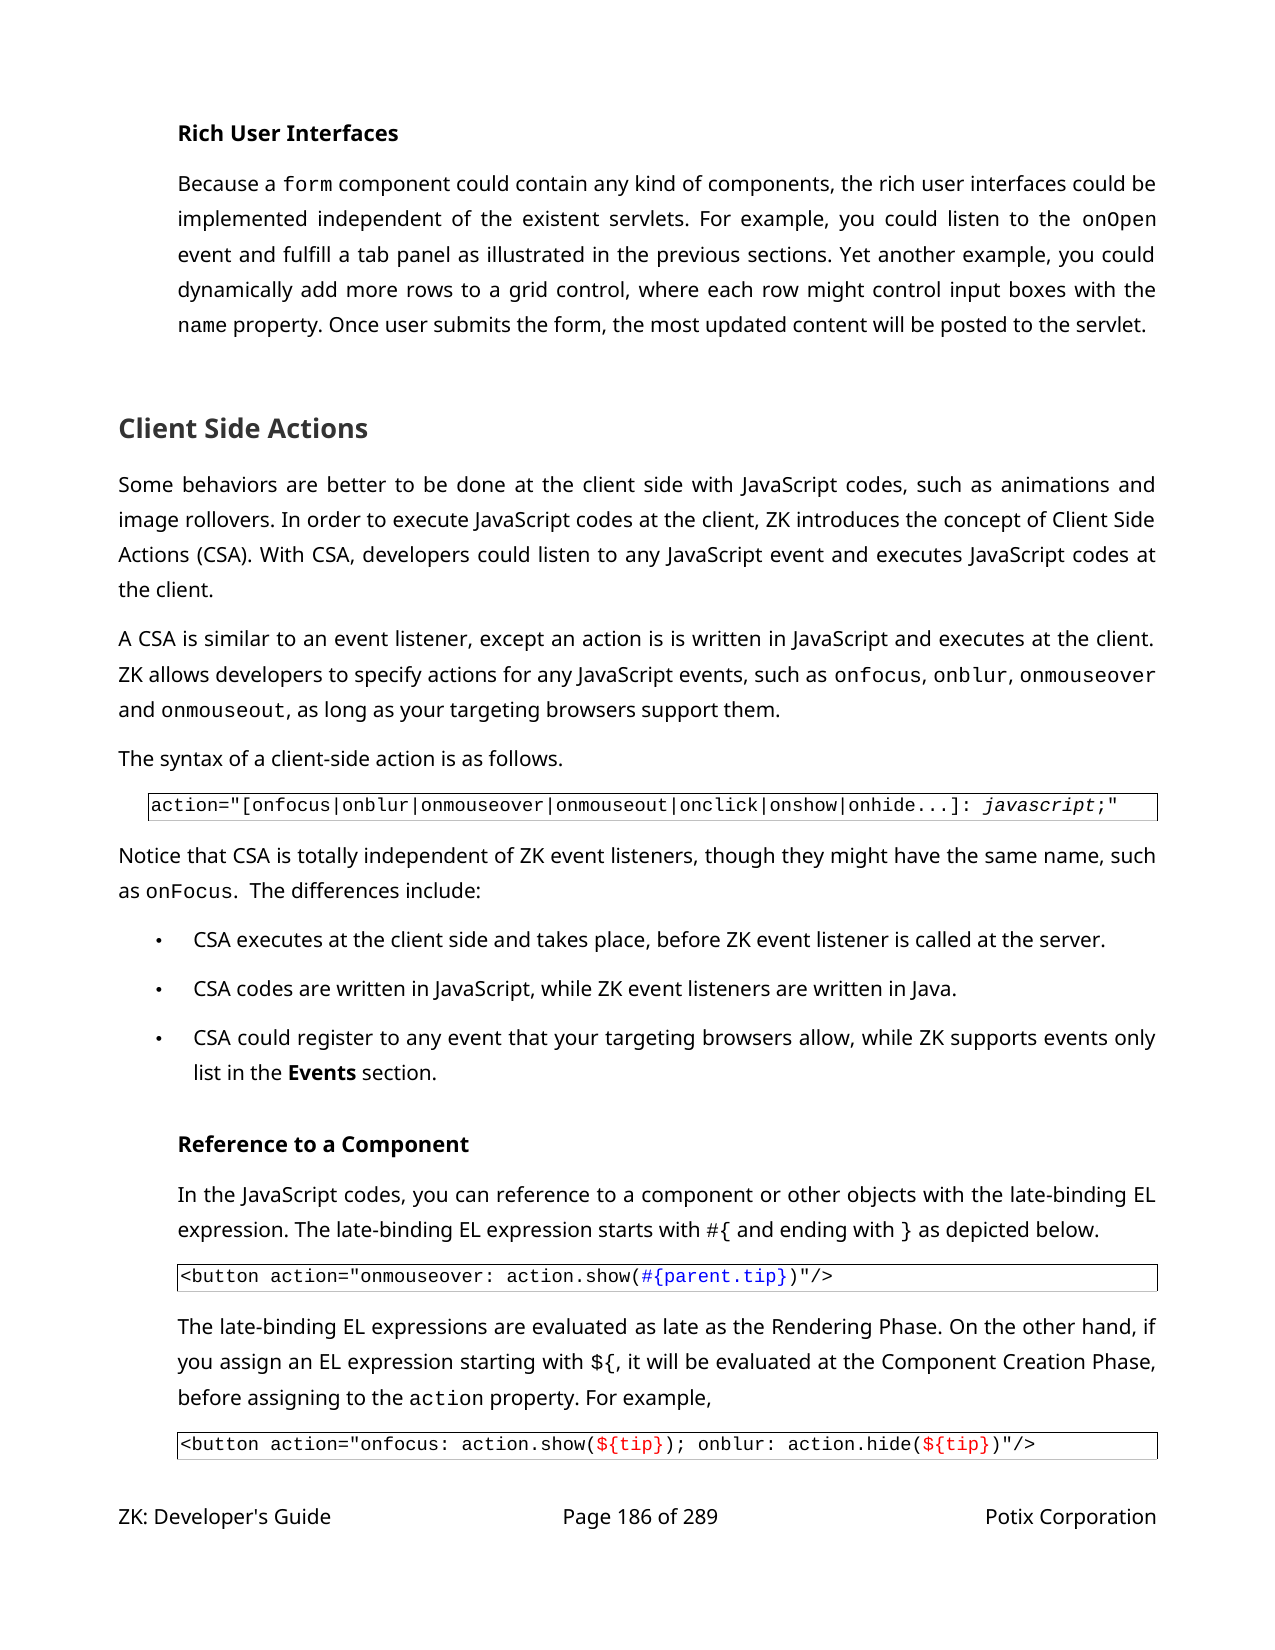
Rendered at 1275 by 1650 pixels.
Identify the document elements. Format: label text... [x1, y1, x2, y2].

text In the JavaScript codes, you can reference to a component or other objects with the late-binding EL expression. The late-binding EL expression starts with #{ and ending with } as depicted below. [177, 1180, 1157, 1243]
text Because a form component could contain any kind of components, the rich user interfaces could be implemented independent of the existent servlets. For example, you could listen to the onOpen event and fulfill a tab panel as illustrated in the previous sections. Yet another example, you could dynamically add more rows to a grid control, where each row might control input boxes with the name property. Once user submits the form, the most updated content will be posted to the servlet. [177, 169, 1157, 339]
list CSA could register to any event that your targeting browsers allow, while ZK supports events only list in the Events section. [156, 1023, 1157, 1087]
subtitle Reference to a Component [177, 1129, 1157, 1159]
text A CSA is similar to an event listener, except an action is is written in JavaScript and executes at the client. ZK allows developers to specify actions for any JavaScript events, such as onfocus, onblur, onmouseover and onmouseout, as long as your targeting browsers support them. [118, 624, 1157, 724]
text Notice that CSA is totally independent of ZK event listeners, though they might have the same name, such as onFocus. The differences include: [118, 841, 1157, 905]
list CSA codes are written in JavaScript, while ZK event listeners are written in Java. [156, 974, 1157, 1003]
text <button action="onfocus: action.show(${tip}); onblur: action.hide(${tip})"/> [178, 1433, 1157, 1459]
subtitle Rich User Interfaces [177, 118, 1157, 148]
text The syntax of a client-side action is as follows. [118, 744, 1157, 773]
text <button action="onmouseover: action.show(#{parent.tip})"/> [178, 1265, 1157, 1291]
list CSA executes at the client side and takes place, before ZK event listener is called at the server. [156, 926, 1157, 954]
text action="[onfocus|onblur|onmouseover|onmouseout|onclick|onshow|onhide...]: javascript;" [149, 794, 1157, 820]
text Some behaviors are better to be done at the client side with JavaScript codes, such as animations and image rollovers. In order to execute JavaScript codes at the client, ZK introduces the concept of Client Side Actions (CSA). With CSA, developers could listen to any JavaScript event and executes JavaScript codes at the client. [118, 470, 1157, 604]
text The late-binding EL expressions are evaluated as late as the Rendering Phase. On the other hand, if you assign an EL expression starting with ${, it will be evaluated at the Component Creation Phase, before assigning to the action property. For example, [177, 1312, 1157, 1411]
subtitle Client Side Actions [118, 409, 1157, 446]
